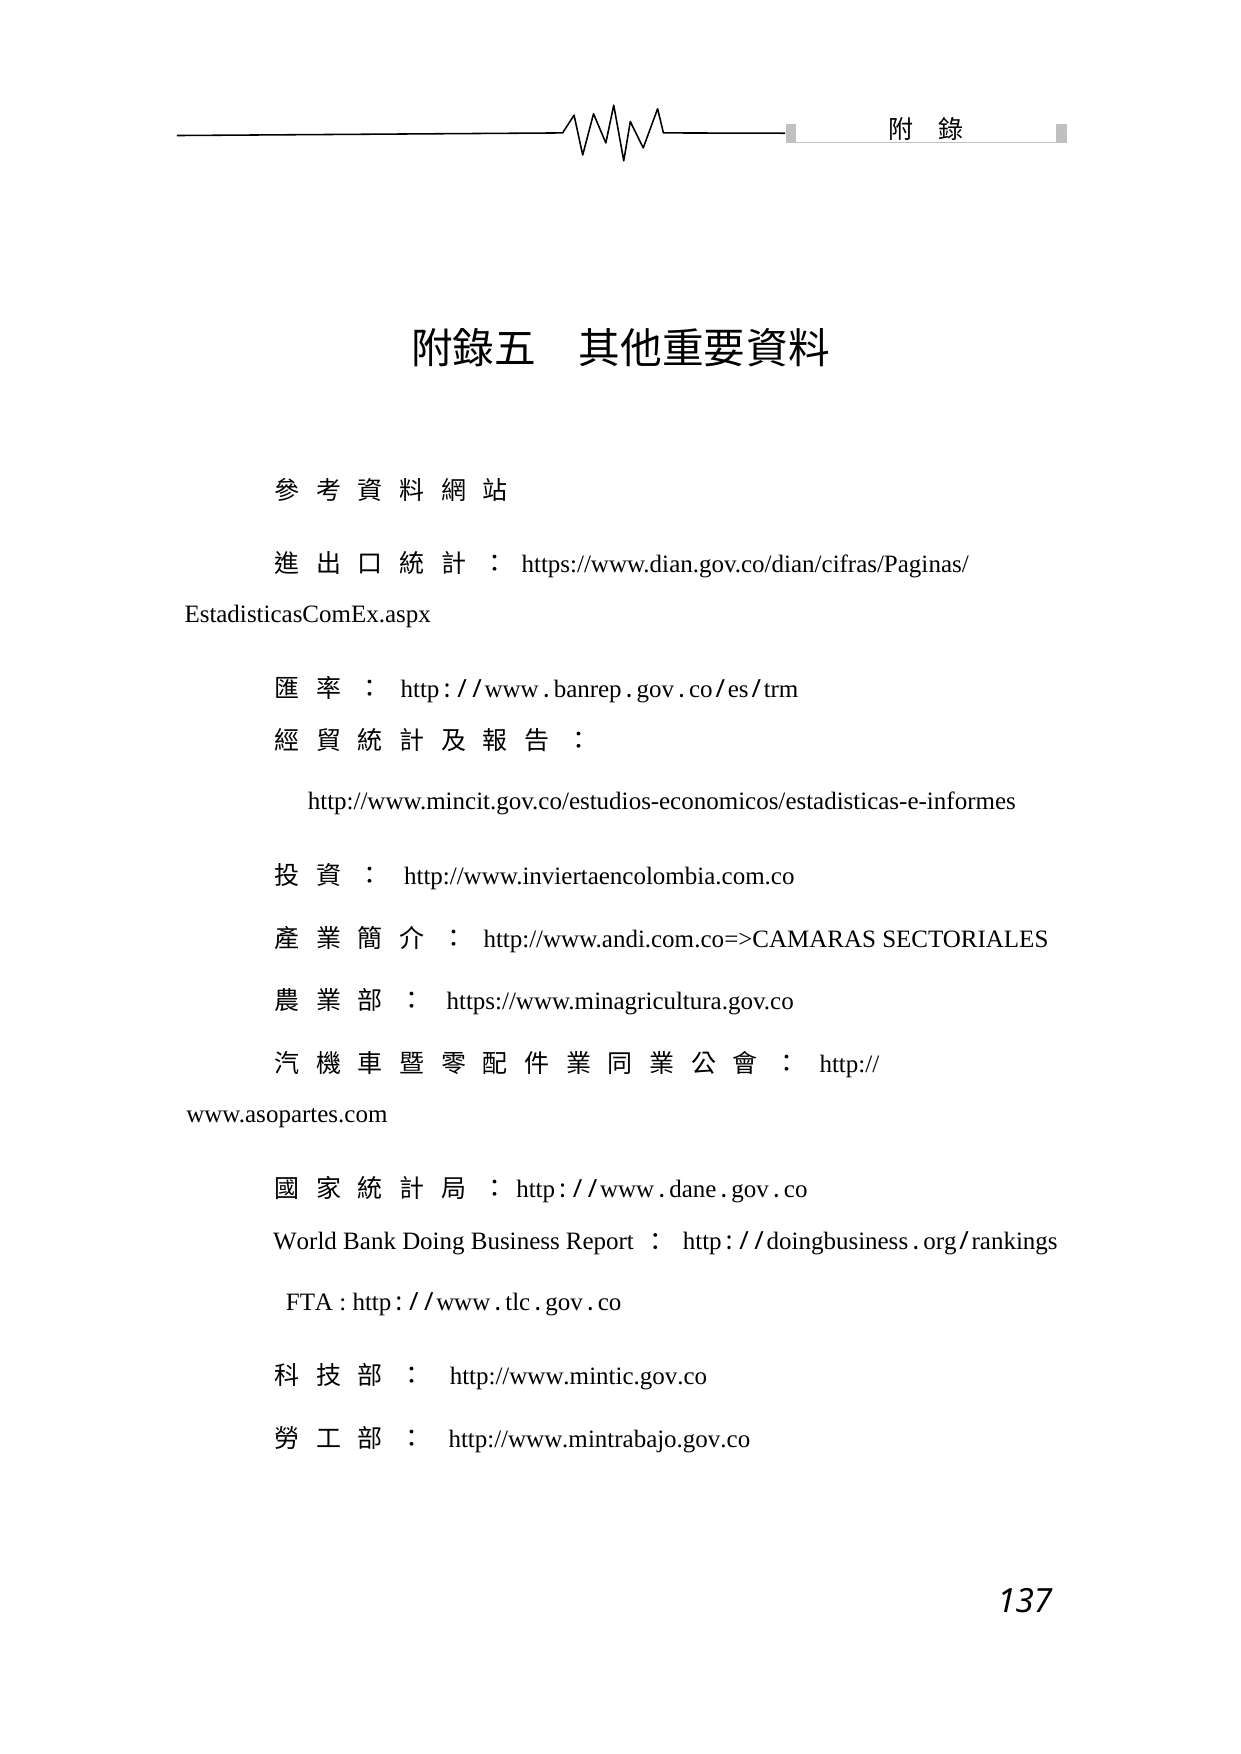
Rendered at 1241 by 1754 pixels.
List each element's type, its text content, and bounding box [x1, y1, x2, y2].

text 國家統計局：http://www.dane.gov.co [183, 1134, 1058, 1197]
text 參考資料網站 [183, 447, 1058, 509]
text 科技部：http://www.mintic.gov.co [183, 1322, 1058, 1384]
text FTA : http://www.tlc.gov.co [183, 1259, 1058, 1322]
text 附錄五 其他重要資料 [183, 304, 1058, 366]
text 農業部：https://www.minagricultura.gov.co [183, 947, 1058, 1009]
text 經貿統計及報告： [183, 697, 1058, 759]
text 產業簡介：http://www.andi.com.co=>CAMARAS SECTORIALES [183, 884, 1058, 947]
text http://www.mincit.gov.co/estudios-economicos/estadisticas-e-informes [183, 759, 1058, 822]
text 匯率：http://www.banrep.gov.co/es/trm [183, 634, 1058, 697]
text 汽機車暨零配件業同業公會：http://www.asopartes.com [183, 1009, 1058, 1134]
text 進出口統計：https://www.dian.gov.co/dian/cifras/Paginas/EstadisticasComEx.aspx [183, 509, 1058, 634]
text 投資：http://www.inviertaencolombia.com.co [183, 822, 1058, 884]
text 勞工部：http://www.mintrabajo.gov.co [183, 1384, 1058, 1447]
text World Bank Doing Business Report：http://doingbusiness.org/rankings [183, 1197, 1058, 1259]
